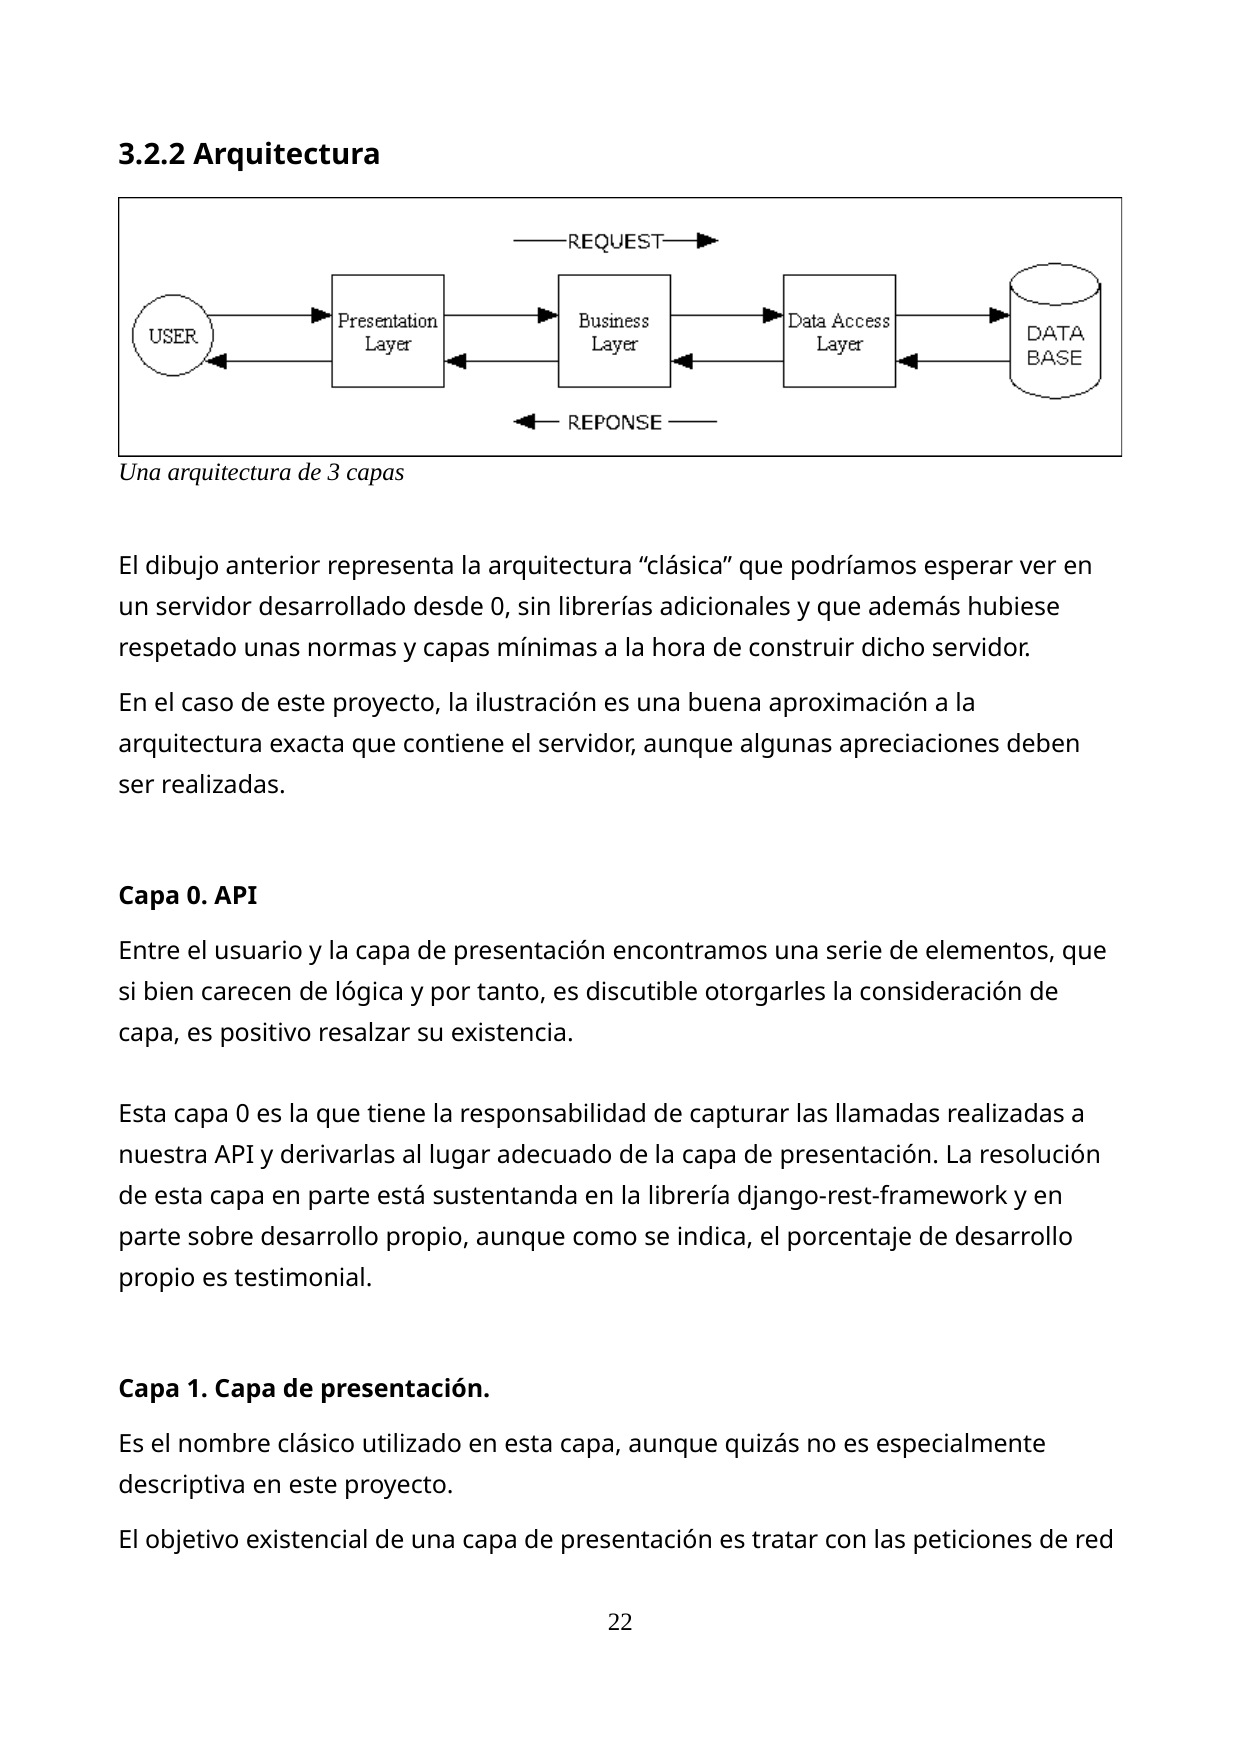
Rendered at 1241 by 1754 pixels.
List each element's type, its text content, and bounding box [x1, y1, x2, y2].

text Es el nombre clásico utilizado en esta capa, aunque quizás no es especialmente descriptiva en este proyecto. [118, 1426, 1122, 1501]
picture [118, 197, 1123, 457]
text Capa 0. API [118, 877, 1122, 911]
text El objetivo existencial de una capa de presentación es tratar con las peticiones de red [118, 1522, 1122, 1556]
text En el caso de este proyecto, la ilustración es una buena aproximación a la arquitectura exacta que contiene el servidor, aunque algunas apreciaciones deben ser realizadas. [118, 685, 1122, 801]
subtitle Arquitectura [118, 133, 1122, 173]
text El dibujo anterior representa la arquitectura “clásica” que podríamos esperar ver en un servidor desarrollado desde 0, sin librerías adicionales y que además hubiese respetado unas normas y capas mínimas a la hora de construir dicho servidor. [118, 548, 1122, 663]
text Entre el usuario y la capa de presentación encontramos una serie de elementos, que si bien carecen de lógica y por tanto, es discutible otorgarles la consideración de capa, es positivo resalzar su existencia. Esta capa 0 es la que tiene la responsabilidad de capturar las llamadas realizadas a nuestra API y derivarlas al lugar adecuado de la capa de presentación. La resolución de esta capa en parte está sustentanda en la librería django-rest-framework y en parte sobre desarrollo propio, aunque como se indica, el porcentaje de desarrollo propio es testimonial. [118, 933, 1122, 1293]
text Una arquitectura de 3 capas [118, 457, 1122, 486]
text Capa 1. Capa de presentación. [118, 1370, 1122, 1404]
